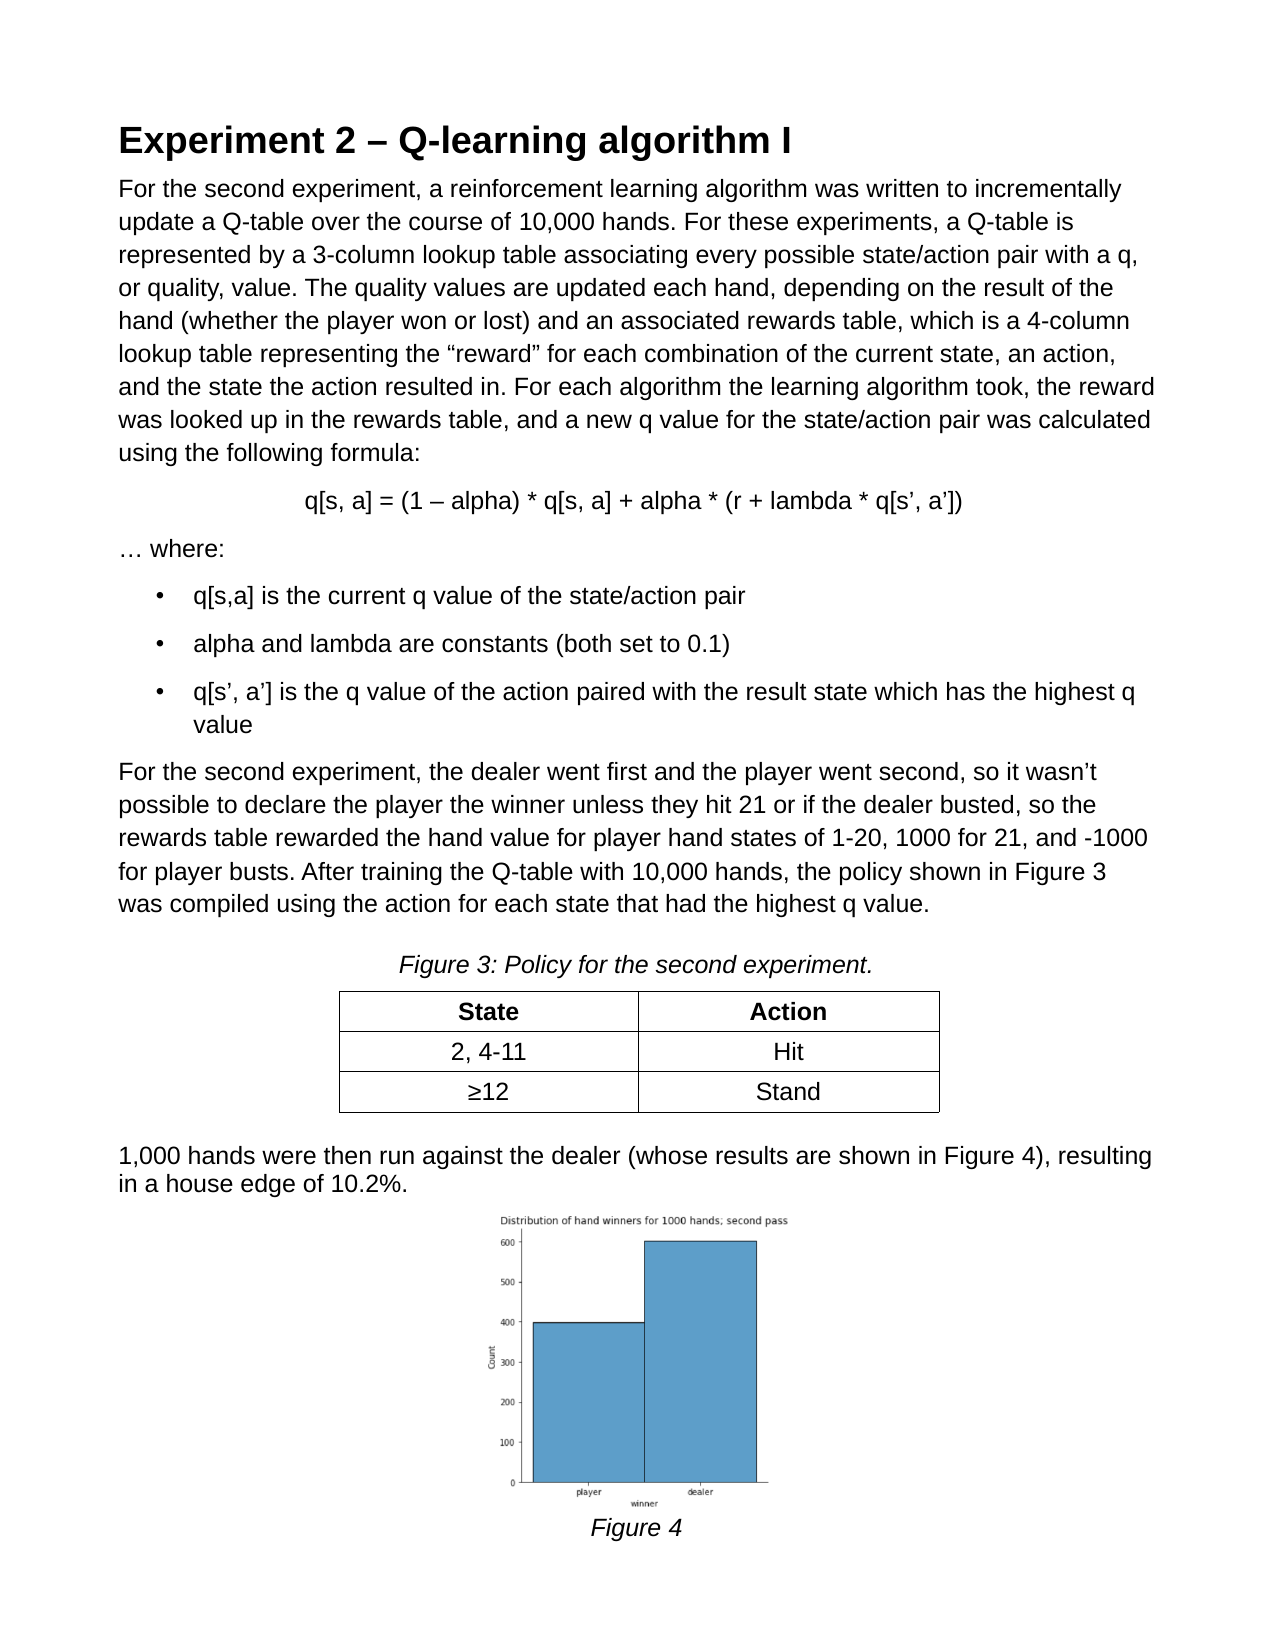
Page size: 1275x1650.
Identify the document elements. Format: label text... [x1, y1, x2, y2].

table_header Action [639, 992, 939, 1031]
text Figure 4 [482, 1513, 792, 1542]
table_cell 2, 4-11 [340, 1032, 638, 1071]
list q[s’, a’] is the q value of the action paired with the result state which has the highest q value [156, 677, 1157, 738]
table_cell Stand [639, 1072, 939, 1112]
subtitle Experiment 2 – Q-learning algorithm I [118, 118, 1157, 162]
table_cell ≥12 [340, 1072, 638, 1112]
text 1,000 hands were then run against the dealer (whose results are shown in Figure 4), resulting in a house edge of 10.2%. [118, 1141, 1157, 1198]
table_header State [340, 992, 638, 1031]
picture [482, 1210, 793, 1513]
text … where: [118, 534, 1157, 562]
text For the second experiment, a reinforcement learning algorithm was written to incrementally update a Q-table over the course of 10,000 hands. For these experiments, a Q-table is represented by a 3-column lookup table associating every possible state/action pair with a q, or quality, value. The quality values are updated each hand, depending on the result of the hand (whether the player won or lost) and an associated rewards table, which is a 4-column lookup table representing the “reward” for each combination of the current state, an action, and the state the action resulted in. For each algorithm the learning algorithm took, the reward was looked up in the rewards table, and a new q value for the state/action pair was calculated using the following formula: [118, 174, 1157, 467]
list q[s,a] is the current q value of the state/action pair [156, 581, 1157, 610]
list alpha and lambda are constants (both set to 0.1) [156, 629, 1157, 658]
table_cell Hit [639, 1032, 939, 1071]
text Figure 3: Policy for the second experiment. [118, 949, 1157, 978]
text For the second experiment, the dealer went first and the player went second, so it wasn’t possible to declare the player the winner unless they hit 21 or if the dealer busted, so the rewards table rewarded the hand value for player hand states of 1-20, 1000 for 21, and -1000 for player busts. After training the Q-table with 10,000 hands, the policy shown in Figure 3 was compiled using the action for each state that had the highest q value. [118, 757, 1157, 918]
text q[s, a] = (1 – alpha) * q[s, a] + alpha * (r + lambda * q[s’, a’]) [118, 486, 1157, 515]
